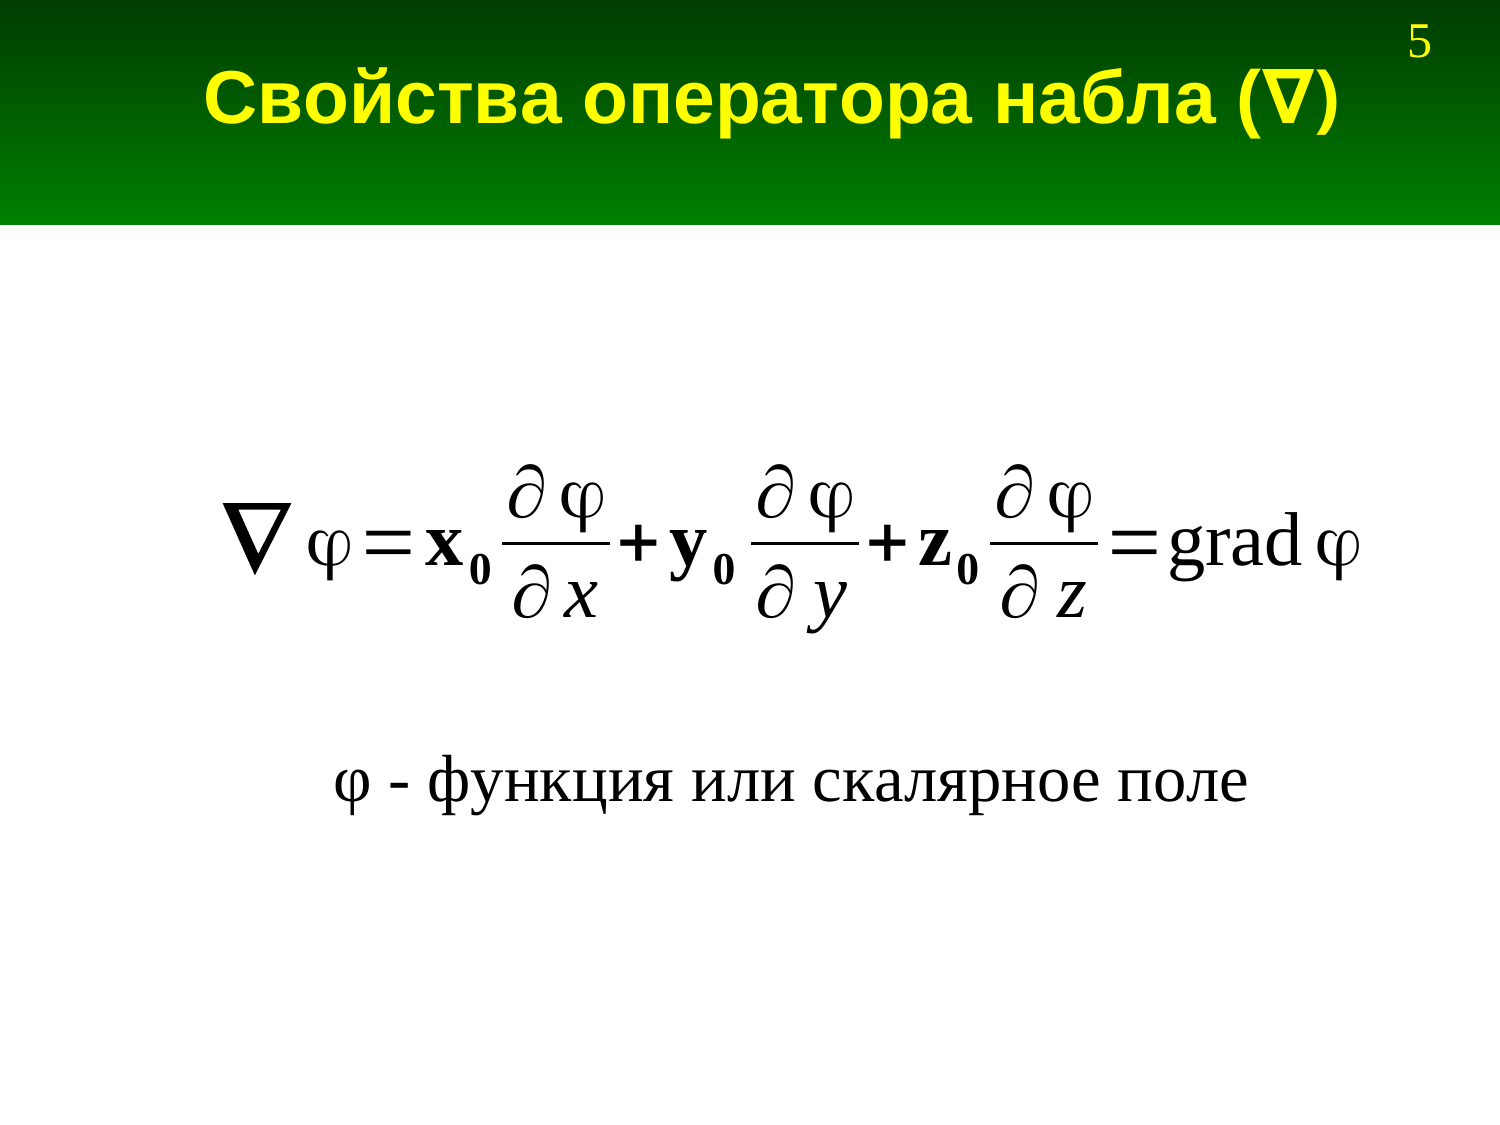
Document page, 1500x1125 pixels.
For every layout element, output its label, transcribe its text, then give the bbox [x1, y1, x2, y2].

text_box φ - функция или скалярное поле [318, 727, 1263, 823]
chart [200, 460, 1382, 634]
title Свойства оператора набла (∇) [123, 0, 1399, 188]
